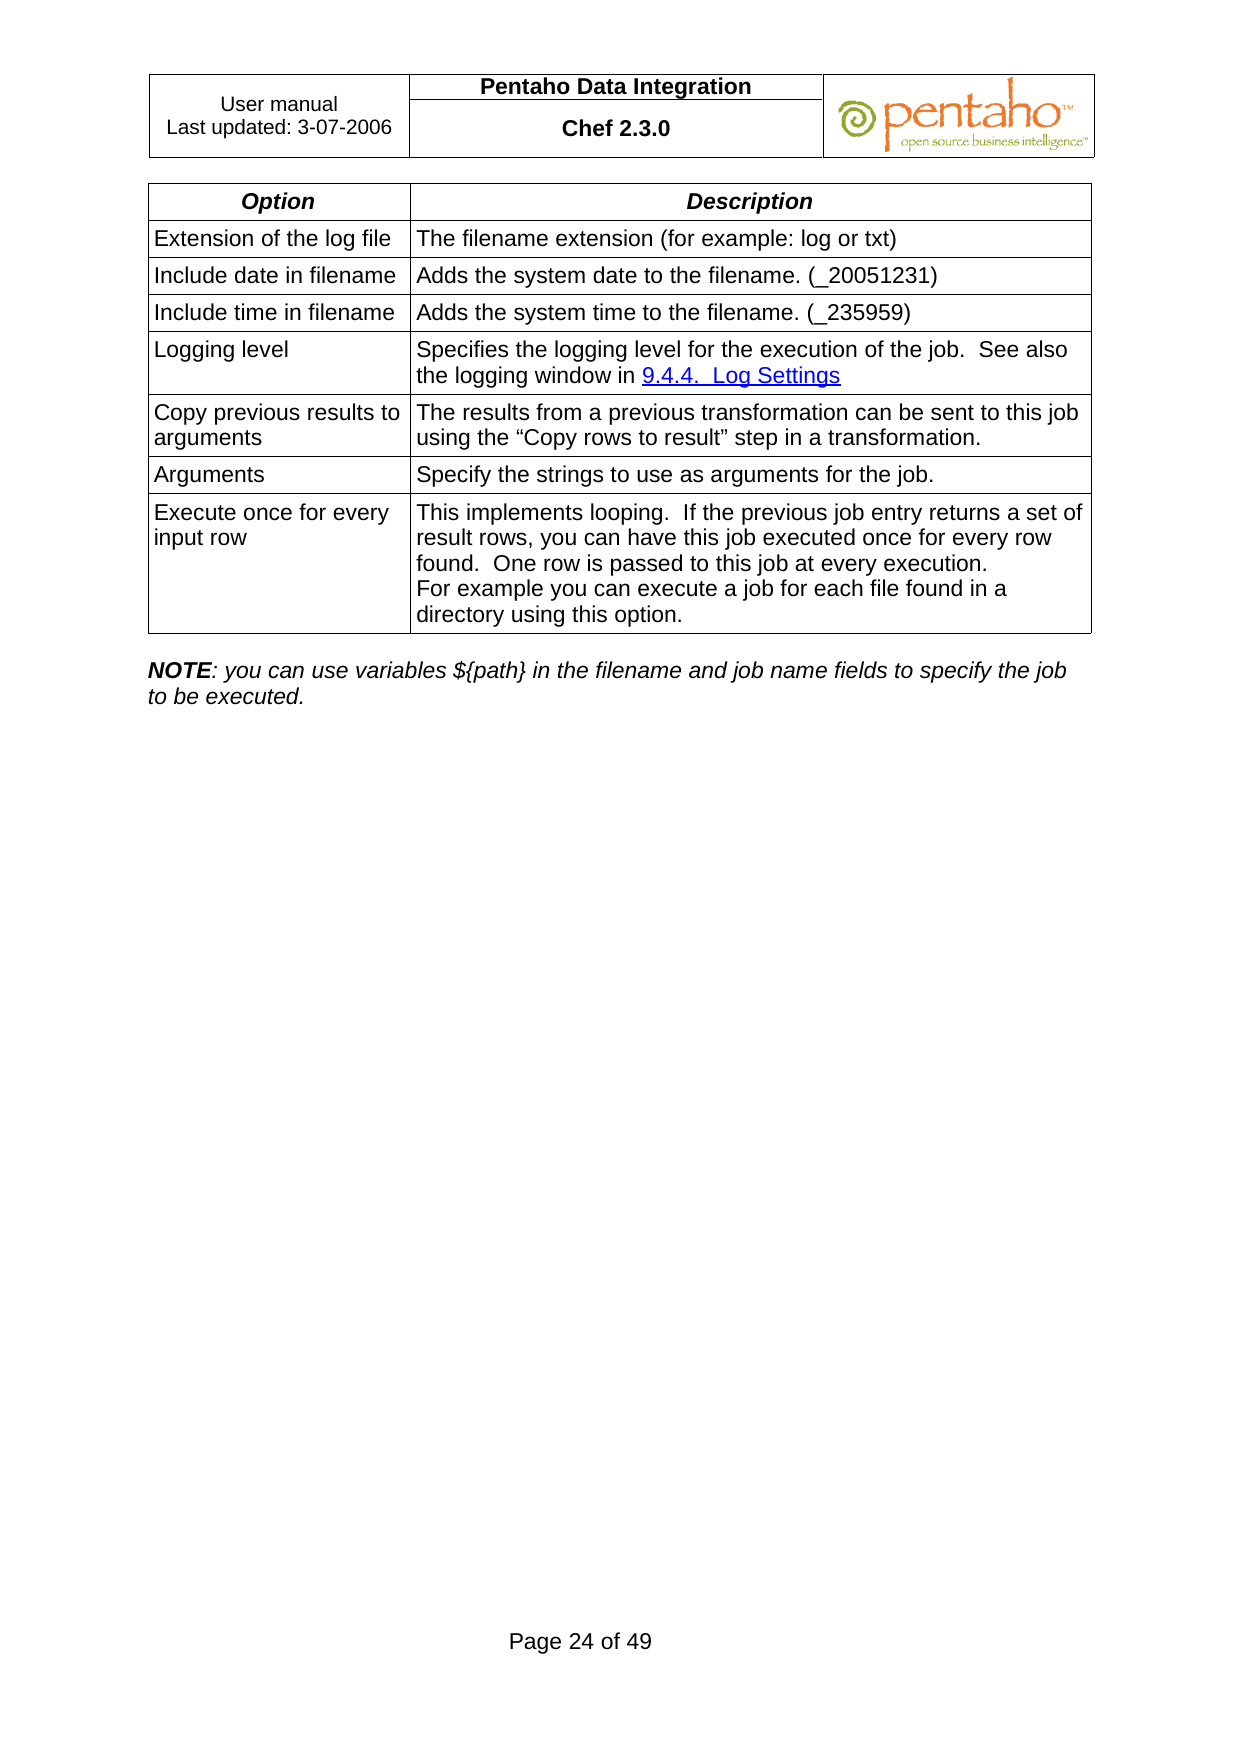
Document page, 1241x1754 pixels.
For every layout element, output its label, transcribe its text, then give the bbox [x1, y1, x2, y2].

table_cell Execute once for every input row [149, 494, 410, 633]
table_cell Specifies the logging level for the execution of the job. See also the logging window in 9.4.4. Log Settings [411, 332, 1091, 394]
text NOTE: you can use variables ${path} in the filename and job name fields to specify the job to be executed. [148, 658, 1092, 709]
table_cell This implements looping. If the previous job entry returns a set of result rows, you can have this job executed once for every row found. One row is passed to this job at every execution. For example you can execute a job for each file found in a directory using this option. [411, 494, 1091, 633]
table_cell Arguments [149, 457, 410, 493]
table_header Option [149, 184, 410, 220]
table_cell Extension of the log file [149, 221, 410, 257]
table_header Description [411, 184, 1091, 220]
table_cell Specify the strings to use as arguments for the job. [411, 457, 1091, 493]
table_cell Copy previous results to arguments [149, 395, 410, 456]
table_cell Logging level [149, 332, 410, 394]
table_cell Adds the system time to the filename. (_235959) [411, 295, 1091, 331]
table_cell The filename extension (for example: log or txt) [411, 221, 1091, 257]
table_cell Adds the system date to the filename. (_20051231) [411, 258, 1091, 294]
table_cell Include date in filename [149, 258, 410, 294]
table_cell Include time in filename [149, 295, 410, 331]
table_cell The results from a previous transformation can be sent to this job using the “Copy rows to result” step in a transformation. [411, 395, 1091, 456]
